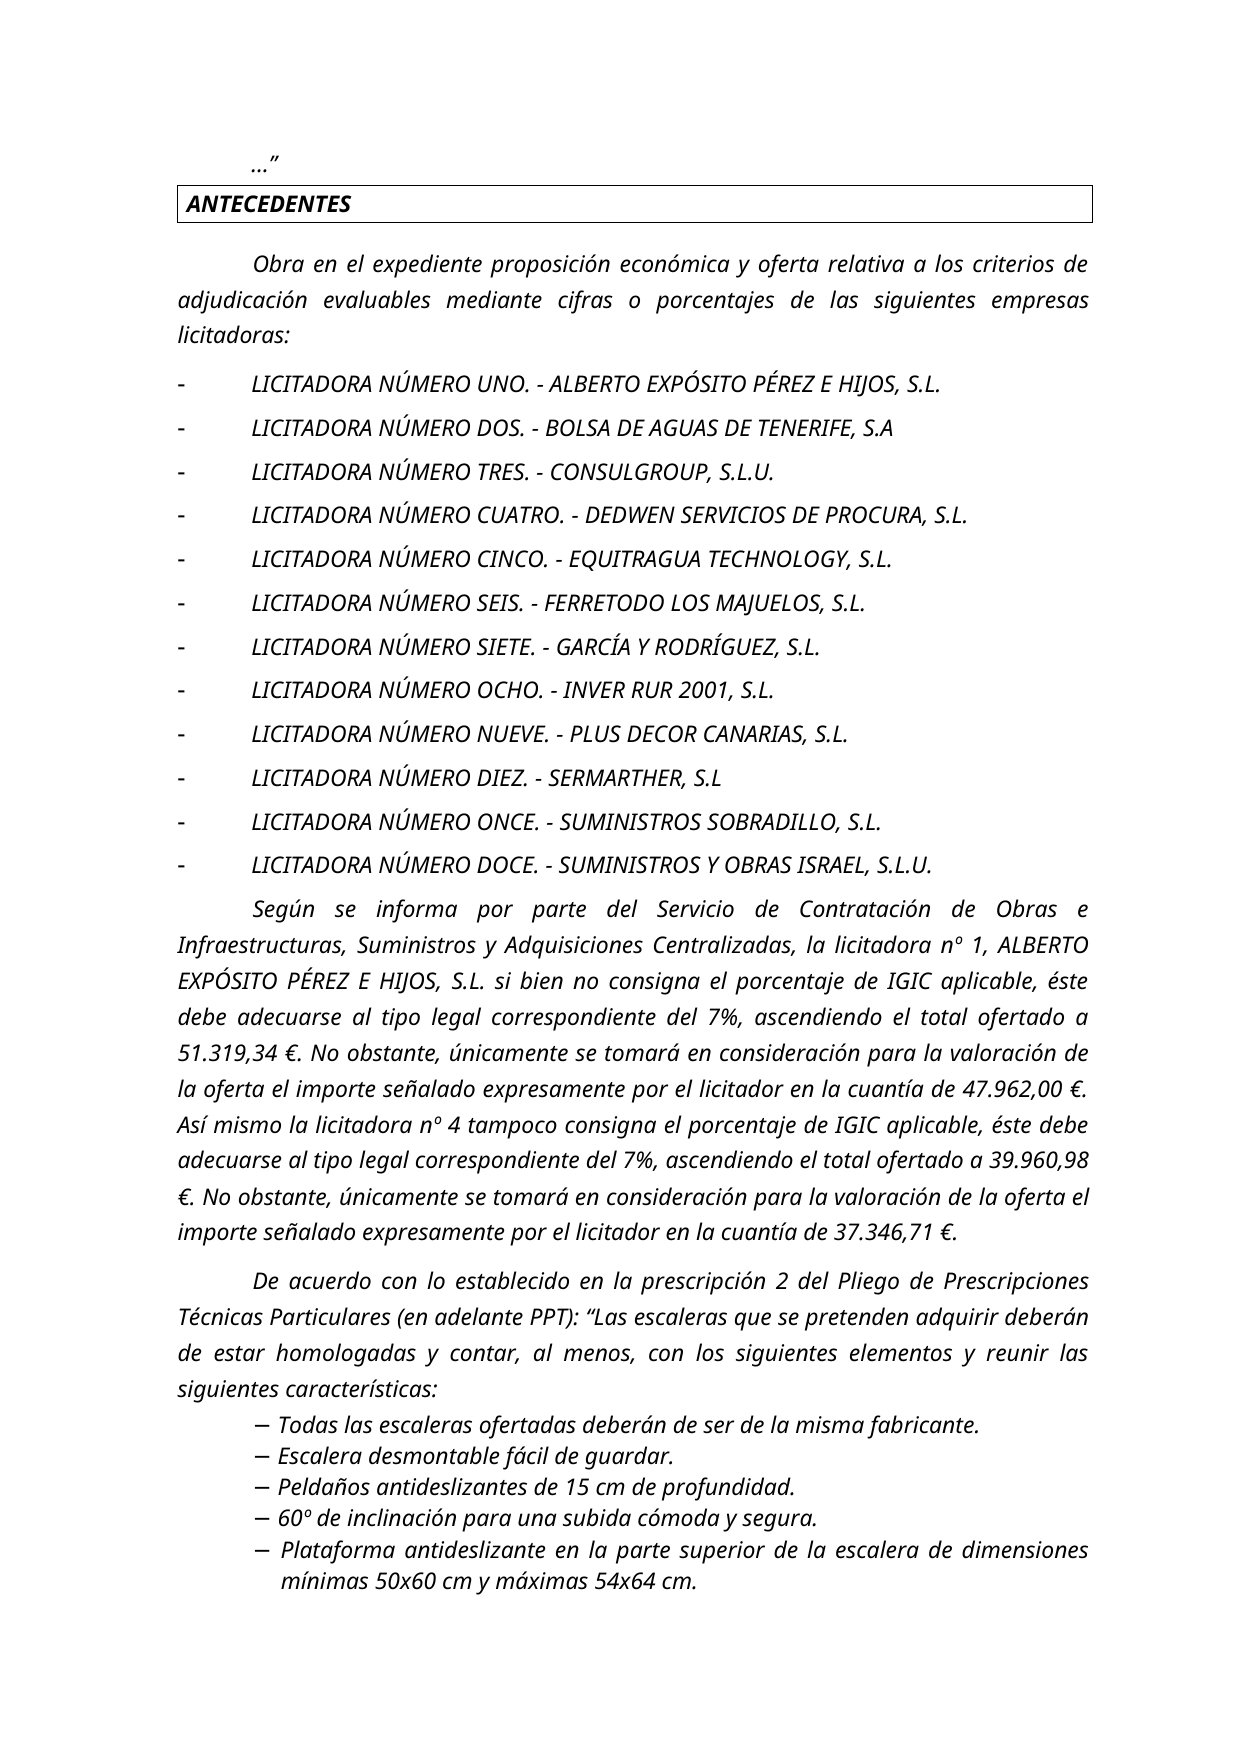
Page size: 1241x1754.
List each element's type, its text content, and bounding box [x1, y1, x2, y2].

list LICITADORA NÚMERO DOCE. - SUMINISTROS Y OBRAS ISRAEL, S.L.U. [177, 849, 1093, 880]
text Según se informa por parte del Servicio de Contratación de Obras e Infraestructuras, Suministros y Adquisiciones Centralizadas, la licitadora nº 1, ALBERTO EXPÓSITO PÉREZ E HIJOS, S.L. si bien no consigna el porcentaje de IGIC aplicable, éste debe adecuarse al tipo legal correspondiente del 7%, ascendiendo el total ofertado a 51.319,34 €. No obstante, únicamente se tomará en consideración para la valoración de la oferta el importe señalado expresamente por el licitador en la cuantía de 47.962,00 €. Así mismo la licitadora nº 4 tampoco consigna el porcentaje de IGIC aplicable, éste debe adecuarse al tipo legal correspondiente del 7%, ascendiendo el total ofertado a 39.960,98 €. No obstante, únicamente se tomará en consideración para la valoración de la oferta el importe señalado expresamente por el licitador en la cuantía de 37.346,71 €. [177, 893, 1093, 1248]
text − Escalera desmontable fácil de guardar. [177, 1440, 1093, 1471]
list LICITADORA NÚMERO SIETE. - GARCÍA Y RODRÍGUEZ, S.L. [177, 630, 1093, 662]
text ANTECEDENTES [178, 186, 1092, 222]
list LICITADORA NÚMERO SEIS. - FERRETODO LOS MAJUELOS, S.L. [177, 587, 1093, 618]
list LICITADORA NÚMERO DIEZ. - SERMARTHER, S.L [177, 762, 1093, 793]
text − 60º de inclinación para una subida cómoda y segura. [177, 1502, 1093, 1533]
list LICITADORA NÚMERO UNO. - ALBERTO EXPÓSITO PÉREZ E HIJOS, S.L. [177, 368, 1093, 399]
list LICITADORA NÚMERO ONCE. - SUMINISTROS SOBRADILLO, S.L. [177, 805, 1093, 837]
list LICITADORA NÚMERO NUEVE. - PLUS DECOR CANARIAS, S.L. [177, 718, 1093, 749]
list LICITADORA NÚMERO TRES. - CONSULGROUP, S.L.U. [177, 455, 1093, 487]
text − Plataforma antideslizante en la parte superior de la escalera de dimensiones mínimas 50x60 cm y máximas 54x64 cm. [252, 1533, 1093, 1596]
text De acuerdo con lo establecido en la prescripción 2 del Pliego de Prescripciones Técnicas Particulares (en adelante PPT): “Las escaleras que se pretenden adquirir deberán de estar homologadas y contar, al menos, con los siguientes elementos y reunir las siguientes características: [177, 1265, 1093, 1404]
text …” [177, 148, 1093, 179]
text Obra en el expediente proposición económica y oferta relativa a los criterios de adjudicación evaluables mediante cifras o porcentajes de las siguientes empresas licitadoras: [177, 248, 1093, 351]
list LICITADORA NÚMERO CINCO. - EQUITRAGUA TECHNOLOGY, S.L. [177, 543, 1093, 574]
list LICITADORA NÚMERO DOS. - BOLSA DE AGUAS DE TENERIFE, S.A [177, 412, 1093, 443]
text − Todas las escaleras ofertadas deberán de ser de la misma fabricante. [177, 1408, 1093, 1440]
list LICITADORA NÚMERO CUATRO. - DEDWEN SERVICIOS DE PROCURA, S.L. [177, 499, 1093, 530]
text − Peldaños antideslizantes de 15 cm de profundidad. [177, 1471, 1093, 1502]
list LICITADORA NÚMERO OCHO. - INVER RUR 2001, S.L. [177, 674, 1093, 705]
